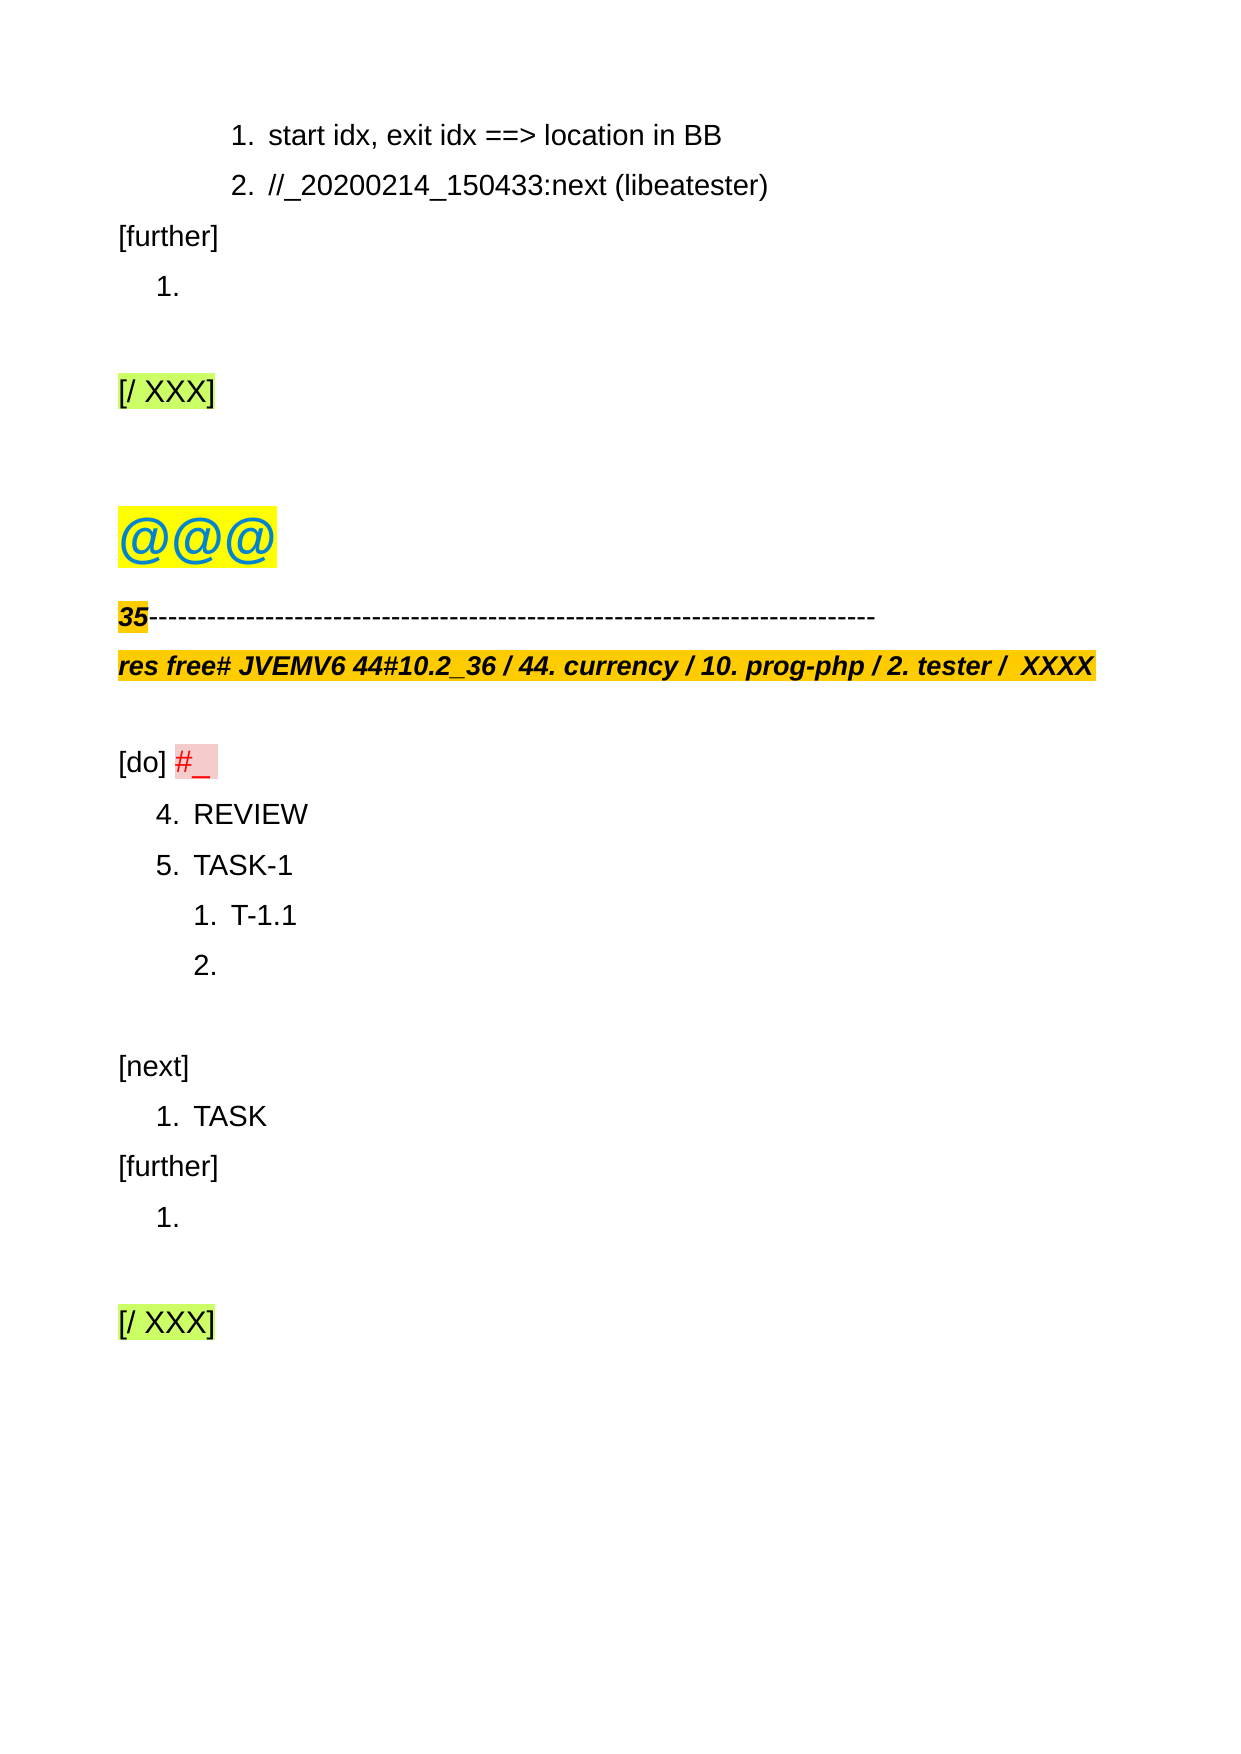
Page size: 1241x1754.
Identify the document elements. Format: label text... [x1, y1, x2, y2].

text [/ XXX] [118, 1250, 1122, 1340]
list REVIEW [156, 797, 1122, 831]
list T-1.1 [193, 898, 1122, 931]
text [next] [118, 1049, 1122, 1082]
text [do] #_ [118, 743, 1122, 779]
list //_20200214_150433:next (libeatester) [231, 168, 1122, 202]
list TASK [156, 1099, 1122, 1133]
list TASK-1 [156, 848, 1122, 881]
text @@@ [118, 506, 1122, 568]
text 35--------------------------------------------------------------------------- [118, 599, 1122, 633]
text res free# JVEMV6 44#10.2_36 / 44. currency / 10. prog-php / 2. tester / XXXX [118, 650, 1122, 681]
text [/ XXX] [118, 319, 1122, 409]
text [further] [118, 1149, 1122, 1183]
text [further] [118, 219, 1122, 252]
list start idx, exit idx ==> location in BB [231, 118, 1122, 152]
